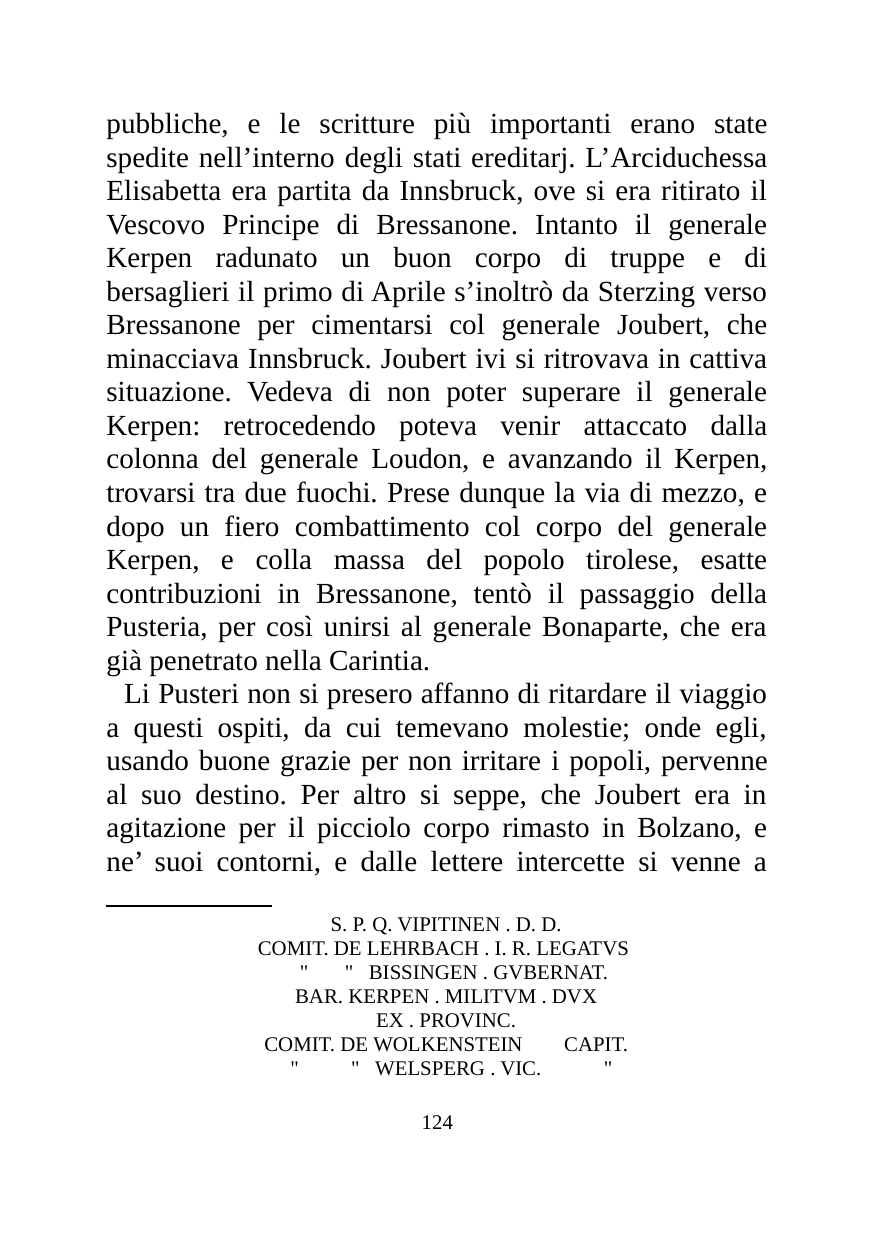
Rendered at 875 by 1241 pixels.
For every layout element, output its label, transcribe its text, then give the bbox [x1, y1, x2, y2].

text pubbliche, e le scritture più importanti erano state spedite nell’interno degli stati ereditarj. L’Arciduchessa Elisabetta era partita da Innsbruck, ove si era ritirato il Vescovo Principe di Bressanone. Intanto il generale Kerpen radunato un buon corpo di truppe e di bersaglieri il primo di Aprile s’inoltrò da Sterzing verso Bressanone per cimentarsi col generale Joubert, che minacciava Innsbruck. Joubert ivi si ritrovava in cattiva situazione. Vedeva di non poter superare il generale Kerpen: retrocedendo poteva venir attaccato dalla colonna del generale Loudon, e avanzando il Kerpen, trovarsi tra due fuochi. Prese dunque la via di mezzo, e dopo un fiero combattimento col corpo del generale Kerpen, e colla massa del popolo tirolese, esatte contribuzioni in Bressanone, tentò il passaggio della Pusteria, per così unirsi al generale Bonaparte, che era già penetrato nella Carintia. [106, 106, 768, 676]
text EX . PROVINC. [106, 1008, 768, 1032]
text " " WELSPERG . VIC. " [106, 1056, 768, 1080]
text Li Pusteri non si presero affanno di ritardare il viaggio a questi ospiti, da cui temevano molestie; onde egli, usando buone grazie per non irritare i popoli, pervenne al suo destino. Per altro si seppe, che Joubert era in agitazione per il picciolo corpo rimasto in Bolzano, e ne’ suoi contorni, e dalle lettere intercette si venne a [106, 676, 768, 878]
text S. P. Q. VIPITINEN . D. D. [106, 912, 768, 936]
text " " BISSINGEN . GVBERNAT. [106, 960, 768, 984]
text COMIT. DE WOLKENSTEIN CAPIT. [106, 1032, 768, 1056]
text COMIT. DE LEHRBACH . I. R. LEGATVS [106, 936, 768, 960]
text BAR. KERPEN . MILITVM . DVX [106, 984, 768, 1008]
